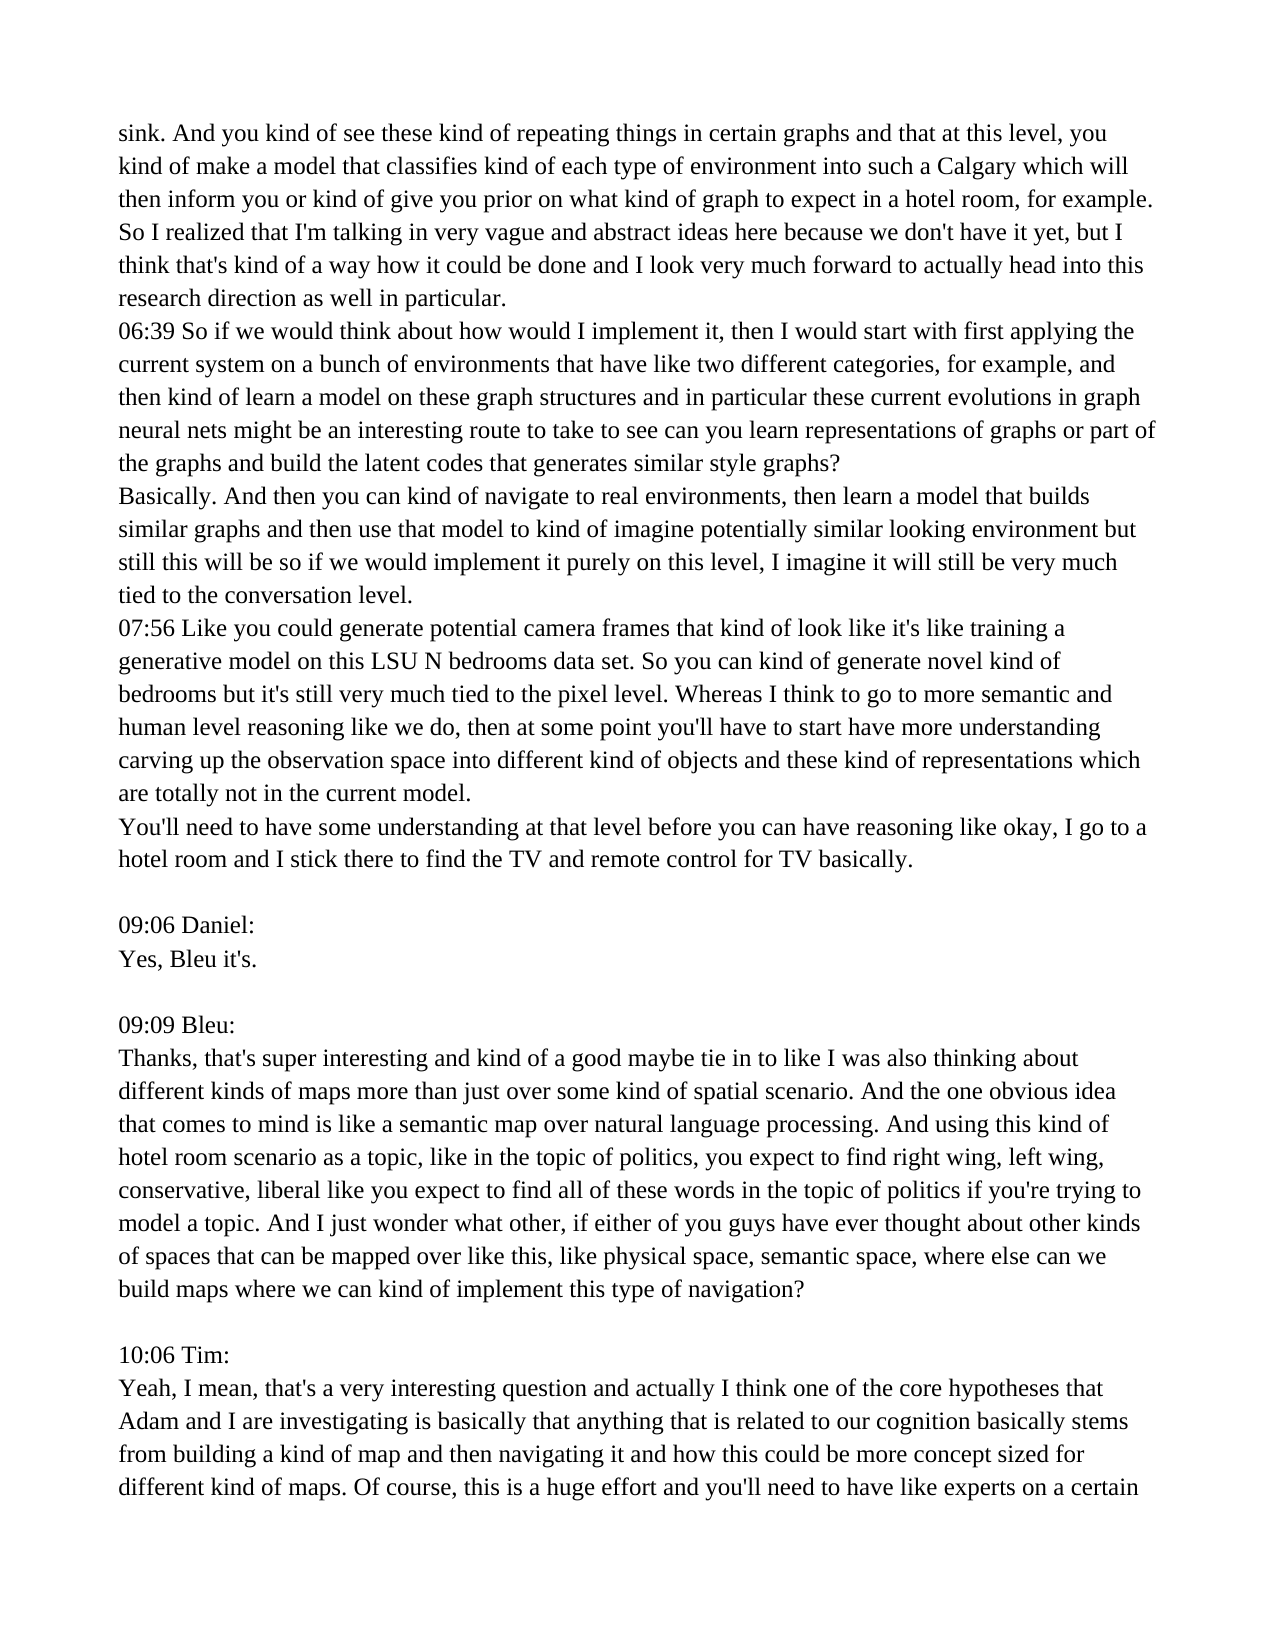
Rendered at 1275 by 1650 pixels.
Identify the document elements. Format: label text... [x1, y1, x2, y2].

text 06:39 So if we would think about how would I implement it, then I would start with first applying the current system on a bunch of environments that have like two different categories, for example, and then kind of learn a model on these graph structures and in particular these current evolutions in graph neural nets might be an interesting route to take to see can you learn representations of graphs or part of the graphs and build the latent codes that generates similar style graphs? [118, 316, 1157, 477]
text Yes, Bleu it's. [118, 944, 1157, 972]
text 09:06 Daniel: [118, 911, 1157, 939]
text 07:56 Like you could generate potential camera frames that kind of look like it's like training a generative model on this LSU N bedrooms data set. So you can kind of generate novel kind of bedrooms but it's still very much tied to the pixel level. Whereas I think to go to more semantic and human level reasoning like we do, then at some point you'll have to start have more understanding carving up the observation space into different kind of objects and these kind of representations which are totally not in the current model. [118, 613, 1157, 807]
text 09:09 Bleu: [118, 1010, 1157, 1038]
text Yeah, I mean, that's a very interesting question and actually I think one of the core hypotheses that Adam and I are investigating is basically that anything that is related to our cognition basically stems from building a kind of map and then navigating it and how this could be more concept sized for different kind of maps. Of course, this is a huge effort and you'll need to have like experts on a certain [118, 1373, 1157, 1501]
text Thanks, that's super interesting and kind of a good maybe tie in to like I was also thinking about different kinds of maps more than just over some kind of spatial scenario. And the one obvious idea that comes to mind is like a semantic map over natural language processing. And using this kind of hotel room scenario as a topic, like in the topic of politics, you expect to find right wing, left wing, conservative, liberal like you expect to find all of these words in the topic of politics if you're trying to model a topic. And I just wonder what other, if either of you guys have ever thought about other kinds of spaces that can be mapped over like this, like physical space, semantic space, where else can we build maps where we can kind of implement this type of navigation? [118, 1043, 1157, 1303]
text You'll need to have some understanding at that level before you can have reasoning like okay, I go to a hotel room and I stick there to find the TV and remote control for TV basically. [118, 812, 1157, 873]
text Basically. And then you can kind of navigate to real environments, then learn a model that builds similar graphs and then use that model to kind of imagine potentially similar looking environment but still this will be so if we would implement it purely on this level, I imagine it will still be very much tied to the conversation level. [118, 481, 1157, 609]
text 10:06 Tim: [118, 1340, 1157, 1369]
text sink. And you kind of see these kind of repeating things in certain graphs and that at this level, you kind of make a model that classifies kind of each type of environment into such a Calgary which will then inform you or kind of give you prior on what kind of graph to expect in a hotel room, for example. So I realized that I'm talking in very vague and abstract ideas here because we don't have it yet, but I think that's kind of a way how it could be done and I look very much forward to actually head into this research direction as well in particular. [118, 118, 1157, 312]
